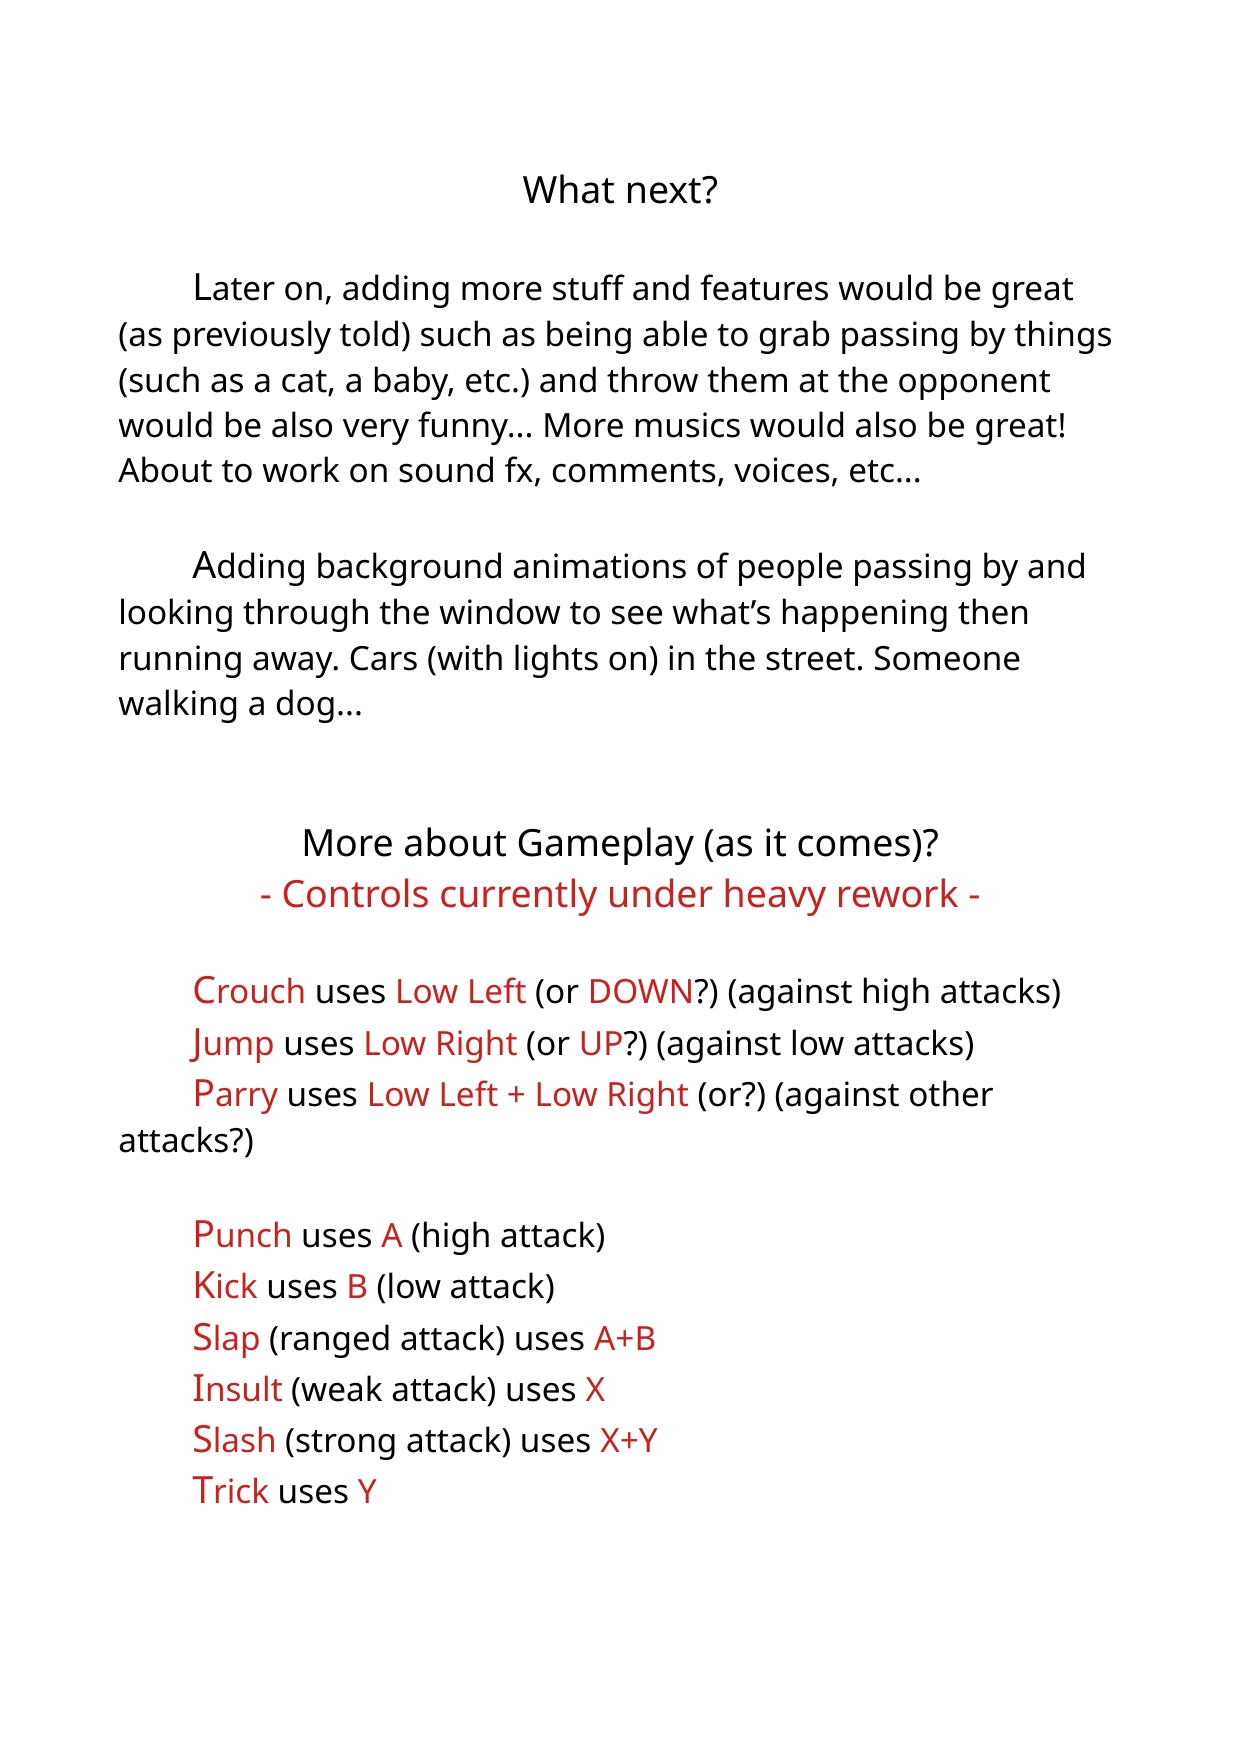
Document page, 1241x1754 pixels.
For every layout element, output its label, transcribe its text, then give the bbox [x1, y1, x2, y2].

text More about Gameplay (as it comes)? [118, 816, 1122, 867]
text Slash (strong attack) uses X+Y [118, 1412, 1122, 1463]
text Slap (ranged attack) uses A+B [118, 1310, 1122, 1361]
text Later on, adding more stuff and features would be great (as previously told) such as being able to grab passing by things (such as a cat, a baby, etc.) and throw them at the opponent would be also very funny... More musics would also be great! About to work on sound fx, comments, voices, etc... [118, 260, 1122, 493]
text Jump uses Low Right (or UP?) (against low attacks) [118, 1015, 1122, 1066]
text Crouch uses Low Left (or DOWN?) (against high attacks) [118, 964, 1122, 1015]
text Kick uses B (low attack) [118, 1259, 1122, 1310]
text What next? [118, 163, 1122, 214]
text - Controls currently under heavy rework - [118, 867, 1122, 918]
text Adding background animations of people passing by and looking through the window to see what’s happening then running away. Cars (with lights on) in the street. Someone walking a dog... [118, 538, 1122, 725]
text Trick uses Y [118, 1463, 1122, 1514]
text Punch uses A (high attack) [118, 1208, 1122, 1259]
text Insult (weak attack) uses X [118, 1361, 1122, 1412]
text Parry uses Low Left + Low Right (or?) (against other attacks?) [118, 1066, 1122, 1162]
